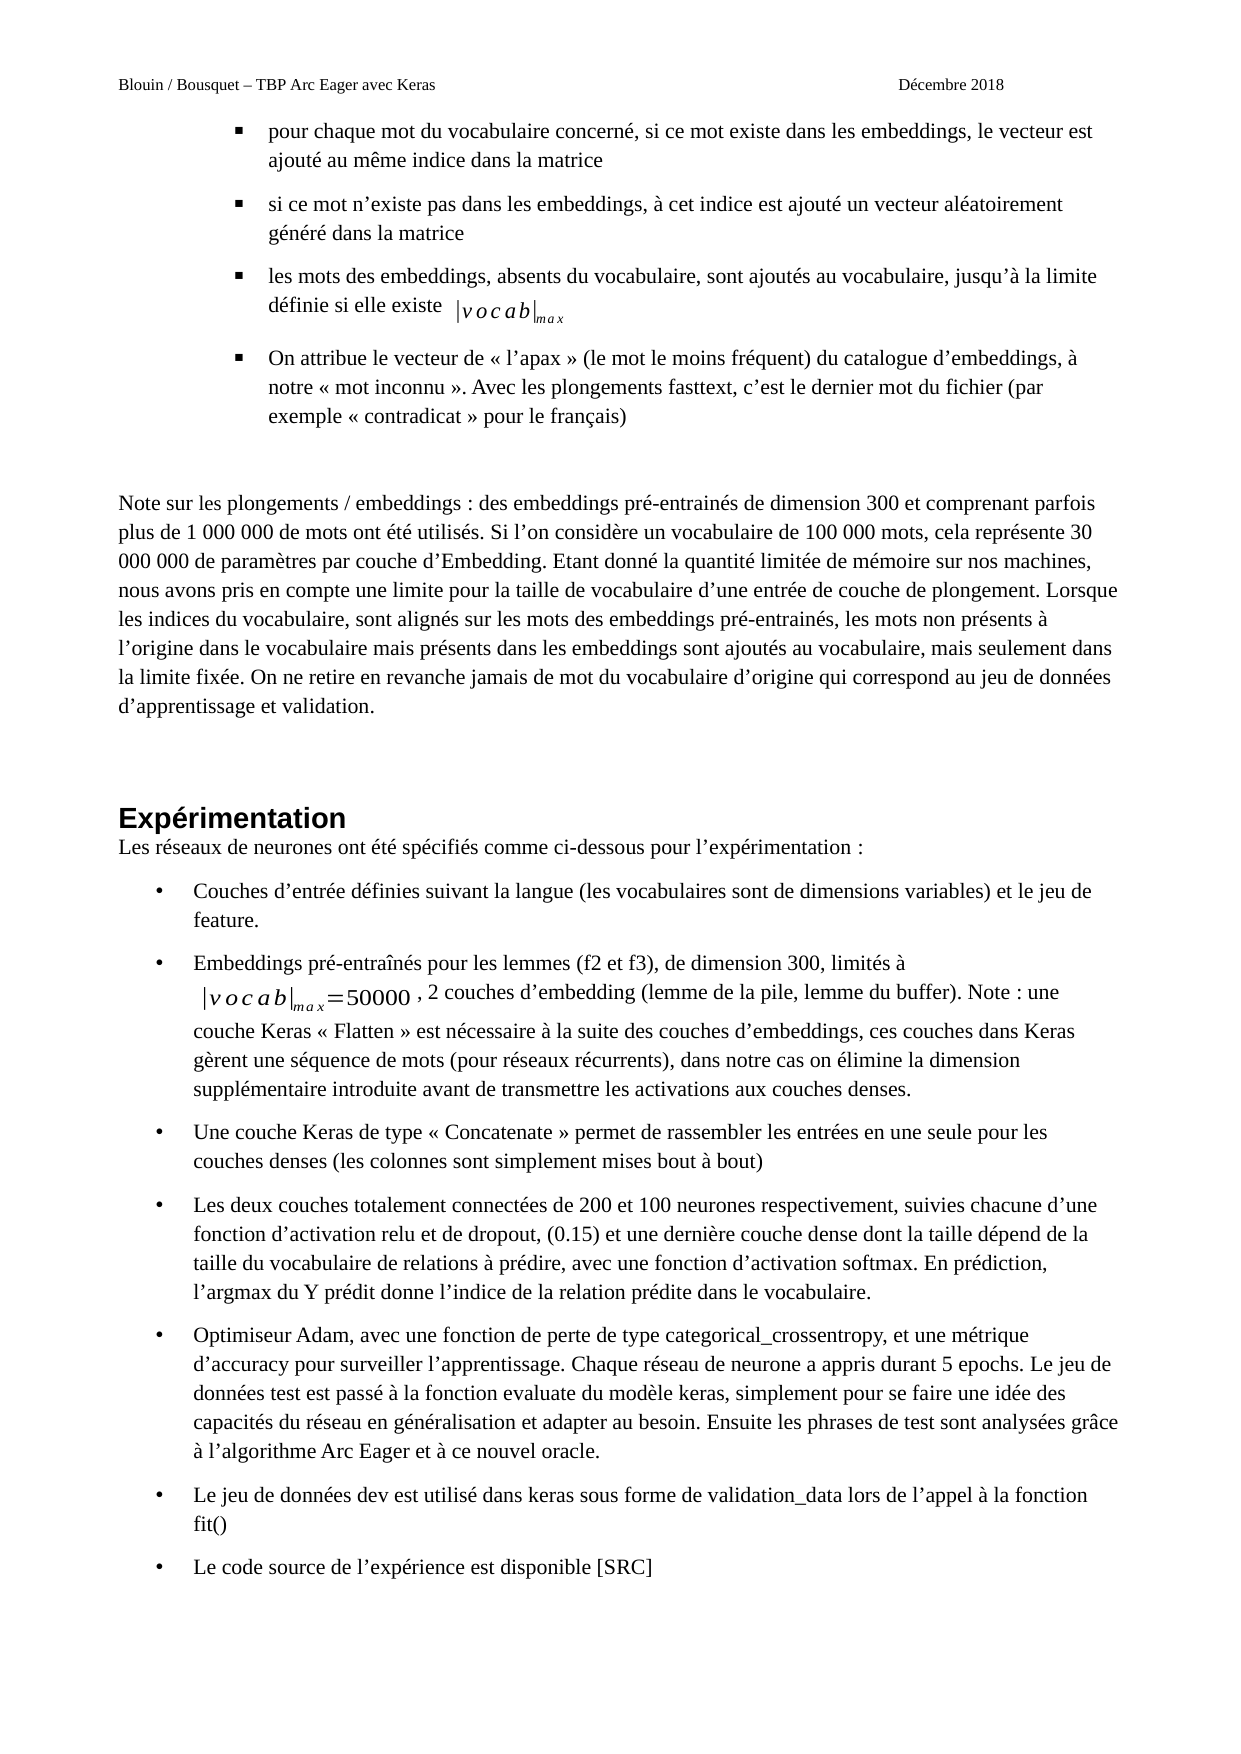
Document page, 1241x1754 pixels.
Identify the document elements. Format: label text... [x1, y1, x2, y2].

text Note sur les plongements / embeddings : des embeddings pré-entrainés de dimension 300 et comprenant parfois plus de 1 000 000 de mots ont été utilisés. Si l’on considère un vocabulaire de 100 000 mots, cela représente 30 000 000 de paramètres par couche d’Embedding. Etant donné la quantité limitée de mémoire sur nos machines, nous avons pris en compte une limite pour la taille de vocabulaire d’une entrée de couche de plongement. Lorsque les indices du vocabulaire, sont alignés sur les mots des embeddings pré-entrainés, les mots non présents à l’origine dans le vocabulaire mais présents dans les embeddings sont ajoutés au vocabulaire, mais seulement dans la limite fixée. On ne retire en revanche jamais de mot du vocabulaire d’origine qui correspond au jeu de données d’apprentissage et validation. [118, 490, 1122, 718]
subtitle Expérimentation [118, 801, 1122, 834]
list On attribue le vecteur de « l’apax » (le mot le moins fréquent) du catalogue d’embeddings, à notre « mot inconnu ». Avec les plongements fasttext, c’est le dernier mot du fichier (par exemple « contradicat » pour le français) [231, 345, 1122, 428]
list Le code source de l’expérience est disponible [SRC] [156, 1554, 1122, 1579]
list Couches d’entrée définies suivant la langue (les vocabulaires sont de dimensions variables) et le jeu de feature. [156, 878, 1122, 932]
text Les réseaux de neurones ont été spécifiés comme ci-dessous pour l’expérimentation : [118, 834, 1122, 859]
list Le jeu de données dev est utilisé dans keras sous forme de validation_data lors de l’appel à la fonction fit() [156, 1482, 1122, 1536]
list Embeddings pré-entraînés pour les lemmes (f2 et f3), de dimension 300, limités à , 2 couches d’embedding (lemme de la pile, lemme du buffer). Note : une couche Keras « Flatten » est nécessaire à la suite des couches d’embeddings, ces couches dans Keras gèrent une séquence de mots (pour réseaux récurrents), dans notre cas on élimine la dimension supplémentaire introduite avant de transmettre les activations aux couches denses. [156, 950, 1122, 1101]
list si ce mot n’existe pas dans les embeddings, à cet indice est ajouté un vecteur aléatoirement généré dans la matrice [231, 191, 1122, 245]
list Une couche Keras de type « Concatenate » permet de rassembler les entrées en une seule pour les couches denses (les colonnes sont simplement mises bout à bout) [156, 1119, 1122, 1173]
list les mots des embeddings, absents du vocabulaire, sont ajoutés au vocabulaire, jusqu’à la limite définie si elle existe [231, 263, 1122, 327]
list Les deux couches totalement connectées de 200 et 100 neurones respectivement, suivies chacune d’une fonction d’activation relu et de dropout, (0.15) et une dernière couche dense dont la taille dépend de la taille du vocabulaire de relations à prédire, avec une fonction d’activation softmax. En prédiction, l’argmax du Y prédit donne l’indice de la relation prédite dans le vocabulaire. [156, 1192, 1122, 1304]
list pour chaque mot du vocabulaire concerné, si ce mot existe dans les embeddings, le vecteur est ajouté au même indice dans la matrice [231, 118, 1122, 172]
list Optimiseur Adam, avec une fonction de perte de type categorical_crossentropy, et une métrique d’accuracy pour surveiller l’apprentissage. Chaque réseau de neurone a appris durant 5 epochs. Le jeu de données test est passé à la fonction evaluate du modèle keras, simplement pour se faire une idée des capacités du réseau en généralisation et adapter au besoin. Ensuite les phrases de test sont analysées grâce à l’algorithme Arc Eager et à ce nouvel oracle. [156, 1322, 1122, 1463]
